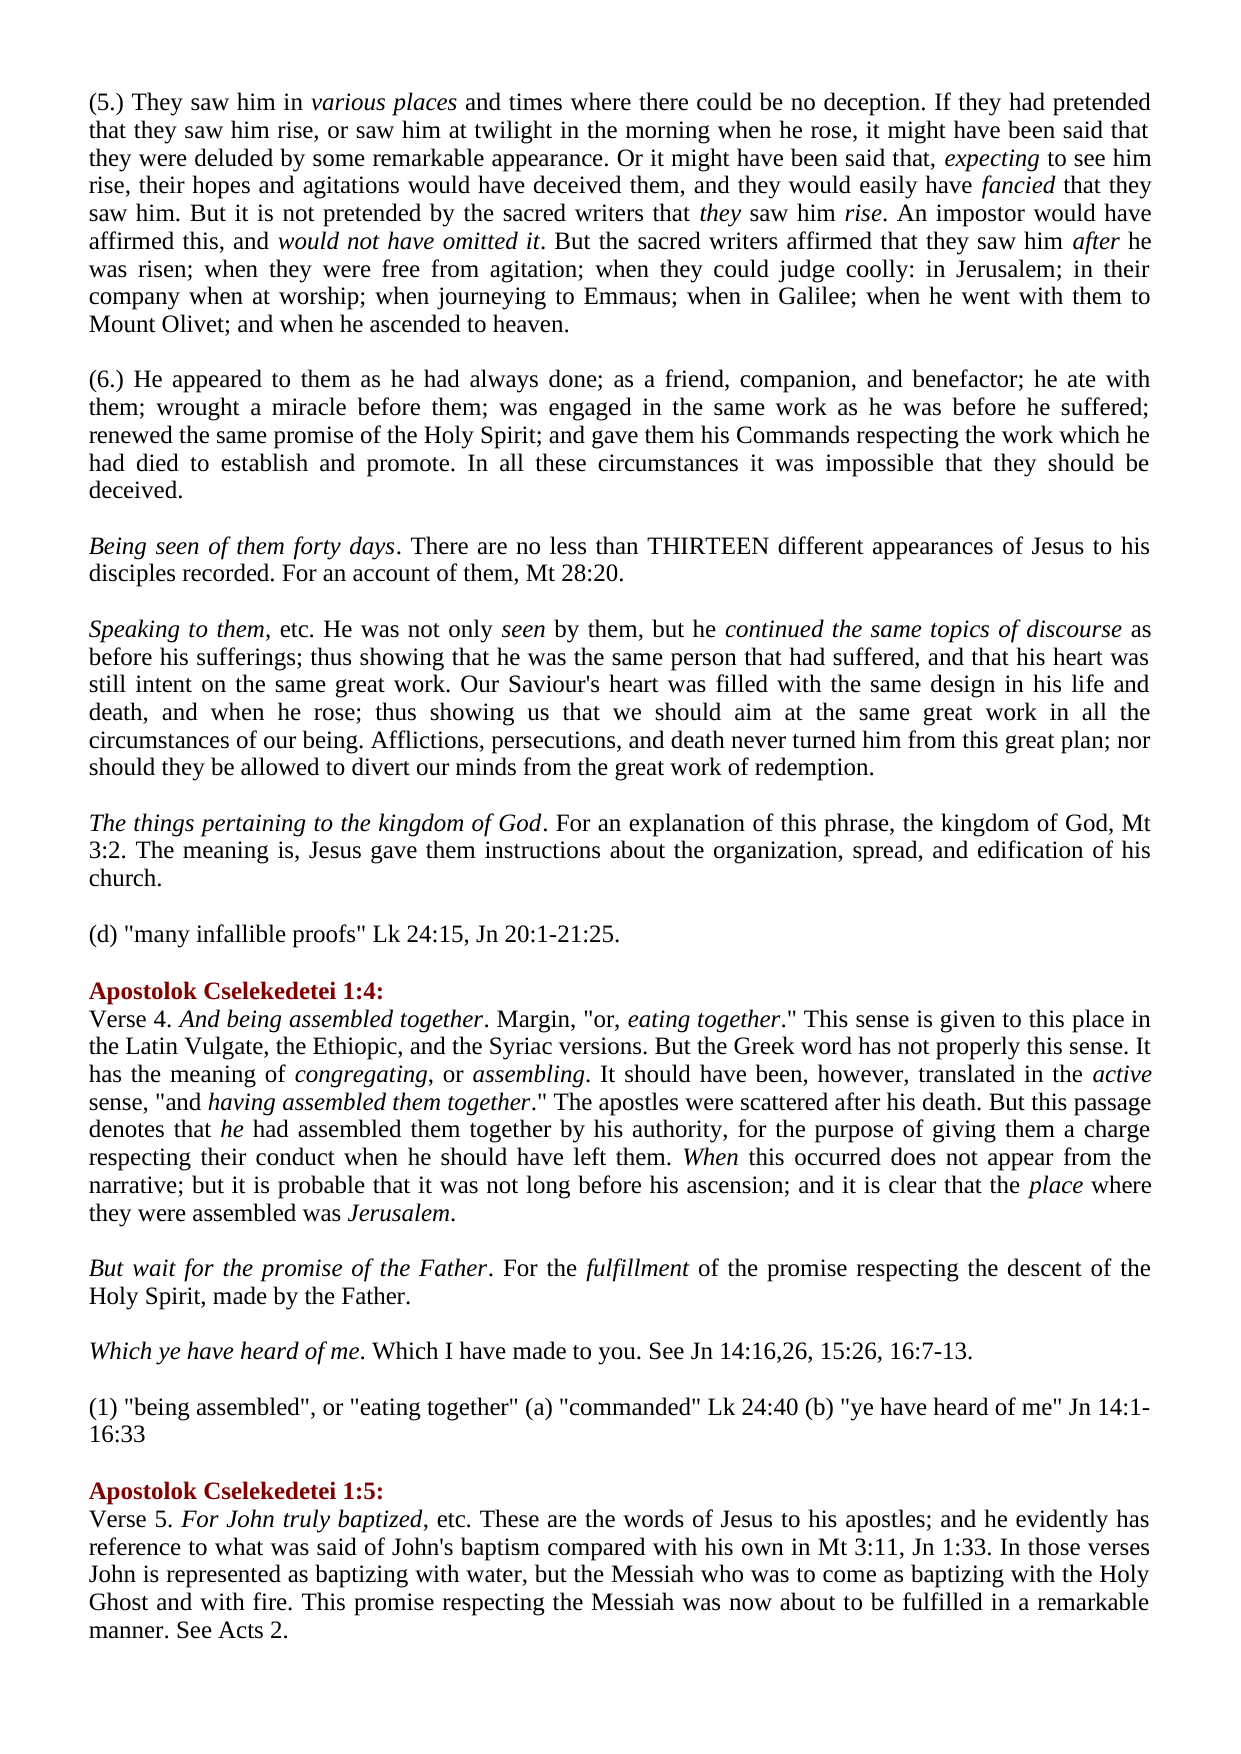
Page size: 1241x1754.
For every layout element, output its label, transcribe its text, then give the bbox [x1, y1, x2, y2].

text (5.) They saw him in various places and times where there could be no deception. If they had pretended that they saw him rise, or saw him at twilight in the morning when he rose, it might have been said that they were deluded by some remarkable appearance. Or it might have been said that, expecting to see him rise, their hopes and agitations would have deceived them, and they would easily have fancied that they saw him. But it is not pretended by the sacred writers that they saw him rise. An impostor would have affirmed this, and would not have omitted it. But the sacred writers affirmed that they saw him after he was risen; when they were free from agitation; when they could judge coolly: in Jerusalem; in their company when at worship; when journeying to Emmaus; when in Galilee; when he went with them to Mount Olivet; and when he ascended to heaven. (6.) He appeared to them as he had always done; as a friend, companion, and benefactor; he ate with them; wrought a miracle before them; was engaged in the same work as he was before he suffered; renewed the same promise of the Holy Spirit; and gave them his Commands respecting the work which he had died to establish and promote. In all these circumstances it was impossible that they should be deceived. Being seen of them forty days. There are no less than THIRTEEN different appearances of Jesus to his disciples recorded. For an account of them, Mt 28:20. Speaking to them, etc. He was not only seen by them, but he continued the same topics of discourse as before his sufferings; thus showing that he was the same person that had suffered, and that his heart was still intent on the same great work. Our Saviour's heart was filled with the same design in his life and death, and when he rose; thus showing us that we should aim at the same great work in all the circumstances of our being. Afflictions, persecutions, and death never turned him from this great plan; nor should they be allowed to divert our minds from the great work of redemption. The things pertaining to the kingdom of God. For an explanation of this phrase, the kingdom of God, Mt 3:2. The meaning is, Jesus gave them instructions about the organization, spread, and edification of his church. (d) "many infallible proofs" Lk 24:15, Jn 20:1-21:25. [88, 88, 1152, 947]
text Apostolok Cselekedetei 1:5: [88, 1477, 1152, 1505]
text Apostolok Cselekedetei 1:4: [88, 977, 1152, 1005]
text Verse 5. For John truly baptized, etc. These are the words of Jesus to his apostles; and he evidently has reference to what was said of John's baptism compared with his own in Mt 3:11, Jn 1:33. In those verses John is represented as baptizing with water, but the Messiah who was to come as baptizing with the Holy Ghost and with fire. This promise respecting the Messiah was now about to be fulfilled in a remarkable manner. See Acts 2. [88, 1505, 1152, 1644]
text Verse 4. And being assembled together. Margin, "or, eating together." This sense is given to this place in the Latin Vulgate, the Ethiopic, and the Syriac versions. But the Greek word has not properly this sense. It has the meaning of congregating, or assembling. It should have been, however, translated in the active sense, "and having assembled them together." The apostles were scattered after his death. But this passage denotes that he had assembled them together by his authority, for the purpose of giving them a charge respecting their conduct when he should have left them. When this occurred does not appear from the narrative; but it is probable that it was not long before his ascension; and it is clear that the place where they were assembled was Jerusalem. But wait for the promise of the Father. For the fulfillment of the promise respecting the descent of the Holy Spirit, made by the Father. Which ye have heard of me. Which I have made to you. See Jn 14:16,26, 15:26, 16:7-13. (1) "being assembled", or "eating together" (a) "commanded" Lk 24:40 (b) "ye have heard of me" Jn 14:1-16:33 [88, 1005, 1152, 1448]
